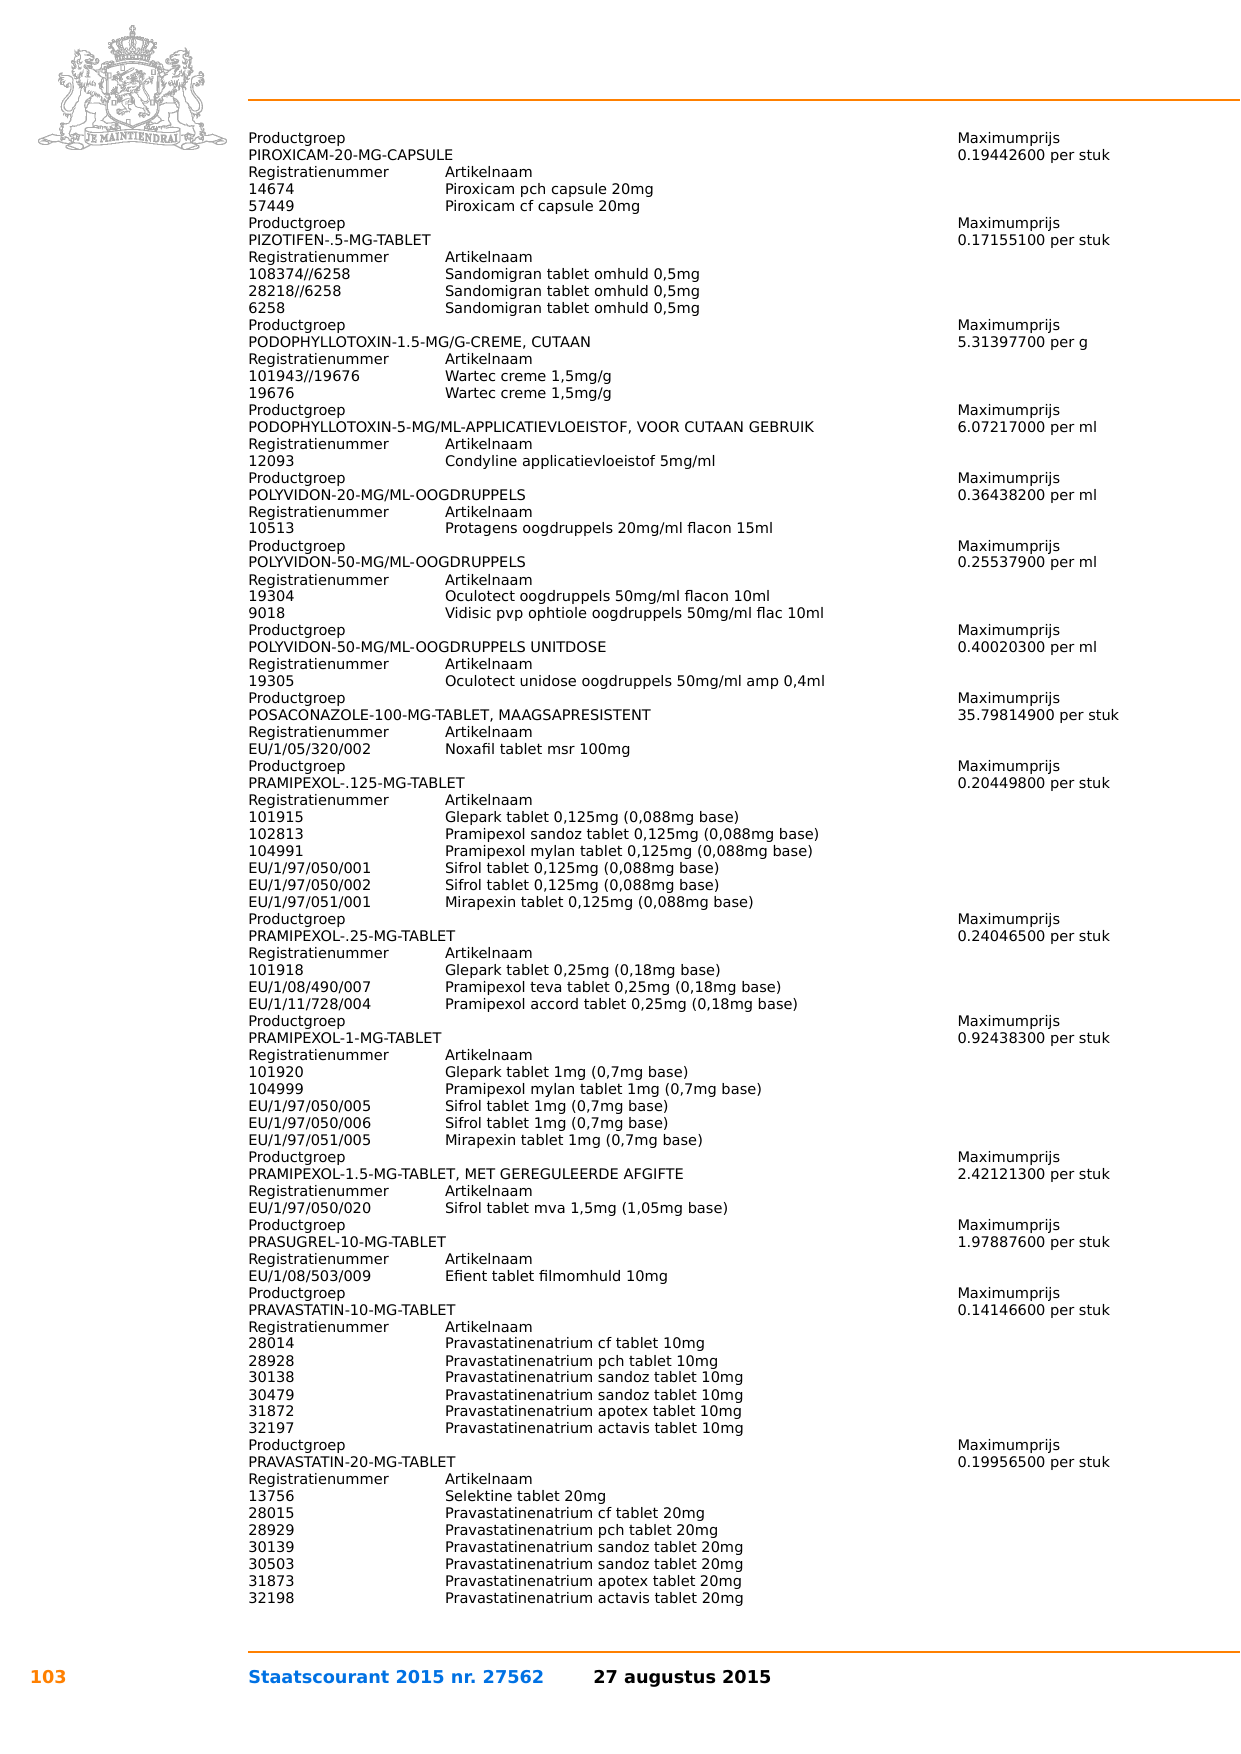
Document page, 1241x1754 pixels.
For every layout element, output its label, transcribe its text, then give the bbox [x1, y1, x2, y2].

table_cell Maximumprijs [951, 538, 1163, 554]
table_cell PRAMIPEXOL-.25-MG-TABLET [248, 928, 951, 945]
table_cell 19304 [248, 588, 439, 605]
table_cell [951, 1268, 1163, 1284]
table_cell Artikelnaam [439, 164, 951, 181]
table_cell [951, 1115, 1163, 1132]
table_cell Mirapexin tablet 0,125mg (0,088mg base) [439, 894, 951, 911]
table_cell EU/1/97/050/002 [248, 877, 439, 894]
table_cell Artikelnaam [439, 504, 951, 520]
table_cell Pramipexol mylan tablet 0,125mg (0,088mg base) [439, 843, 951, 860]
table_cell Pravastatinenatrium cf tablet 20mg [439, 1505, 951, 1522]
table_cell Productgroep [248, 470, 439, 486]
table_cell [439, 911, 951, 928]
table_cell [951, 945, 1163, 962]
table_cell [951, 1488, 1163, 1505]
table_cell 57449 [248, 198, 439, 215]
table_cell Pramipexol mylan tablet 1mg (0,7mg base) [439, 1081, 951, 1098]
table_cell Registratienummer [248, 1183, 439, 1199]
table_cell Artikelnaam [439, 1047, 951, 1064]
table_cell [951, 368, 1163, 384]
table_cell Productgroep [248, 402, 439, 418]
table_cell Maximumprijs [951, 317, 1163, 334]
table_cell Pravastatinenatrium sandoz tablet 20mg [439, 1556, 951, 1573]
table_cell EU/1/08/490/007 [248, 979, 439, 996]
table_cell PRAVASTATIN-20-MG-TABLET [248, 1454, 951, 1471]
table_cell PRAMIPEXOL-.125-MG-TABLET [248, 775, 951, 792]
table_cell Maximumprijs [951, 1285, 1163, 1301]
table_cell [951, 1319, 1163, 1335]
table_cell 0.25537900 per ml [951, 554, 1163, 571]
table_cell Productgroep [248, 690, 439, 707]
table_cell [951, 1081, 1163, 1098]
table_cell Noxafil tablet msr 100mg [439, 741, 951, 758]
table_cell Registratienummer [248, 945, 439, 962]
table_cell Maximumprijs [951, 1217, 1163, 1233]
table_cell PIROXICAM-20-MG-CAPSULE [248, 147, 951, 164]
table_cell 0.24046500 per stuk [951, 928, 1163, 945]
table_cell 102813 [248, 826, 439, 843]
table_cell [951, 843, 1163, 860]
table_cell Registratienummer [248, 351, 439, 368]
table_cell EU/1/05/320/002 [248, 741, 439, 758]
table_cell Maximumprijs [951, 622, 1163, 639]
table_cell Sifrol tablet mva 1,5mg (1,05mg base) [439, 1200, 951, 1217]
table_cell EU/1/97/051/001 [248, 894, 439, 911]
table_cell 104999 [248, 1081, 439, 1098]
table_cell 0.36438200 per ml [951, 486, 1163, 503]
picture [38, 25, 227, 150]
table_cell Artikelnaam [439, 792, 951, 809]
table_cell Sifrol tablet 0,125mg (0,088mg base) [439, 860, 951, 877]
table_cell [951, 1369, 1163, 1386]
table_cell Productgroep [248, 622, 439, 639]
table_cell 32197 [248, 1420, 439, 1437]
table_cell Registratienummer [248, 1319, 439, 1335]
table_cell Productgroep [248, 758, 439, 775]
table_cell 10513 [248, 520, 439, 537]
table_cell [439, 758, 951, 775]
table_cell [951, 792, 1163, 809]
table_cell 28929 [248, 1522, 439, 1539]
table_cell POSACONAZOLE-100-MG-TABLET, MAAGSAPRESISTENT [248, 707, 951, 724]
table_cell 108374//6258 [248, 266, 439, 283]
table_cell 30479 [248, 1386, 439, 1403]
table_cell [951, 453, 1163, 469]
table_cell [951, 1505, 1163, 1522]
table_cell [951, 1335, 1163, 1352]
table_cell [439, 1013, 951, 1030]
table_cell 2.42121300 per stuk [951, 1166, 1163, 1183]
table_cell Registratienummer [248, 249, 439, 266]
table_cell [951, 809, 1163, 826]
table_cell Maximumprijs [951, 1437, 1163, 1454]
table_cell [439, 538, 951, 554]
table_cell EU/1/08/503/009 [248, 1268, 439, 1284]
table_cell [439, 402, 951, 418]
table_cell [951, 1047, 1163, 1064]
table_cell Condyline applicatievloeistof 5mg/ml [439, 453, 951, 469]
table_cell [951, 1403, 1163, 1420]
table_cell Artikelnaam [439, 436, 951, 452]
table_cell 9018 [248, 605, 439, 622]
table_cell [951, 1098, 1163, 1115]
table_cell [439, 1285, 951, 1301]
table_cell [951, 1590, 1163, 1607]
table_cell Maximumprijs [951, 758, 1163, 775]
table_cell Registratienummer [248, 436, 439, 452]
table_cell Maximumprijs [951, 215, 1163, 232]
table_cell Sifrol tablet 1mg (0,7mg base) [439, 1115, 951, 1132]
table_cell Maximumprijs [951, 402, 1163, 418]
table_cell Artikelnaam [439, 249, 951, 266]
table_cell [951, 351, 1163, 368]
table_cell Productgroep [248, 1149, 439, 1166]
table_cell Wartec creme 1,5mg/g [439, 368, 951, 384]
table_cell 28928 [248, 1353, 439, 1369]
table_cell [439, 130, 951, 147]
table_cell 0.20449800 per stuk [951, 775, 1163, 792]
table_cell Maximumprijs [951, 1013, 1163, 1030]
table_cell Productgroep [248, 538, 439, 554]
table_cell Pravastatinenatrium sandoz tablet 10mg [439, 1369, 951, 1386]
table_cell PRASUGREL-10-MG-TABLET [248, 1234, 951, 1251]
table_cell [951, 198, 1163, 215]
table_cell 6258 [248, 300, 439, 317]
table_cell [951, 1522, 1163, 1539]
table_cell 31873 [248, 1573, 439, 1590]
table_cell Productgroep [248, 1013, 439, 1030]
table_cell EU/1/97/050/005 [248, 1098, 439, 1115]
table_cell Efient tablet filmomhuld 10mg [439, 1268, 951, 1284]
table_cell [951, 1353, 1163, 1369]
table_cell 28014 [248, 1335, 439, 1352]
table_cell 35.79814900 per stuk [951, 707, 1163, 724]
table_cell Artikelnaam [439, 945, 951, 962]
table_cell Pramipexol sandoz tablet 0,125mg (0,088mg base) [439, 826, 951, 843]
table_cell PRAVASTATIN-10-MG-TABLET [248, 1301, 951, 1318]
table_cell Registratienummer [248, 571, 439, 588]
table_cell Artikelnaam [439, 724, 951, 741]
table_cell 0.19442600 per stuk [951, 147, 1163, 164]
table_cell Pravastatinenatrium cf tablet 10mg [439, 1335, 951, 1352]
table_cell 14674 [248, 181, 439, 198]
table_cell [951, 1132, 1163, 1149]
table_cell [951, 877, 1163, 894]
table_cell Sifrol tablet 0,125mg (0,088mg base) [439, 877, 951, 894]
table_cell 0.92438300 per stuk [951, 1030, 1163, 1047]
table_cell 101918 [248, 962, 439, 979]
table_cell Protagens oogdruppels 20mg/ml flacon 15ml [439, 520, 951, 537]
table_cell Pravastatinenatrium sandoz tablet 20mg [439, 1539, 951, 1556]
table_cell Registratienummer [248, 504, 439, 520]
table_cell [951, 181, 1163, 198]
table_cell Artikelnaam [439, 1319, 951, 1335]
table_cell [951, 385, 1163, 402]
table_cell Artikelnaam [439, 571, 951, 588]
table_cell PIZOTIFEN-.5-MG-TABLET [248, 232, 951, 249]
table_cell Glepark tablet 0,125mg (0,088mg base) [439, 809, 951, 826]
table_cell POLYVIDON-20-MG/ML-OOGDRUPPELS [248, 486, 951, 503]
table_cell 0.19956500 per stuk [951, 1454, 1163, 1471]
table_cell 12093 [248, 453, 439, 469]
table_cell Pramipexol teva tablet 0,25mg (0,18mg base) [439, 979, 951, 996]
table_cell [951, 1200, 1163, 1217]
table_cell Maximumprijs [951, 911, 1163, 928]
table_cell [439, 317, 951, 334]
table_cell Pravastatinenatrium actavis tablet 10mg [439, 1420, 951, 1437]
table_cell Registratienummer [248, 1251, 439, 1267]
table_cell Productgroep [248, 1285, 439, 1301]
table_cell Piroxicam pch capsule 20mg [439, 181, 951, 198]
table_cell [951, 656, 1163, 673]
table_cell [951, 300, 1163, 317]
table_cell 0.17155100 per stuk [951, 232, 1163, 249]
table_cell Pravastatinenatrium apotex tablet 10mg [439, 1403, 951, 1420]
table_cell [951, 996, 1163, 1013]
table_cell Sifrol tablet 1mg (0,7mg base) [439, 1098, 951, 1115]
table_cell [439, 690, 951, 707]
table_cell [951, 724, 1163, 741]
table_cell Selektine tablet 20mg [439, 1488, 951, 1505]
table_cell [951, 571, 1163, 588]
table_cell [951, 1556, 1163, 1573]
table_cell 104991 [248, 843, 439, 860]
table_cell [951, 1573, 1163, 1590]
table_cell [951, 673, 1163, 690]
table_cell Artikelnaam [439, 1183, 951, 1199]
table_cell 19305 [248, 673, 439, 690]
table_cell [951, 1420, 1163, 1437]
table_cell Sandomigran tablet omhuld 0,5mg [439, 283, 951, 300]
table_cell Pravastatinenatrium pch tablet 10mg [439, 1353, 951, 1369]
table_cell [439, 470, 951, 486]
table_cell Wartec creme 1,5mg/g [439, 385, 951, 402]
table_cell Artikelnaam [439, 1471, 951, 1488]
table_cell [951, 504, 1163, 520]
table_cell Registratienummer [248, 1471, 439, 1488]
table_cell [439, 1217, 951, 1233]
table_cell 13756 [248, 1488, 439, 1505]
table_cell [951, 826, 1163, 843]
table_cell Sandomigran tablet omhuld 0,5mg [439, 266, 951, 283]
table_cell [439, 215, 951, 232]
table_cell PRAMIPEXOL-1.5-MG-TABLET, MET GEREGULEERDE AFGIFTE [248, 1166, 951, 1183]
table_cell [951, 979, 1163, 996]
table_cell [951, 1471, 1163, 1488]
table_cell PRAMIPEXOL-1-MG-TABLET [248, 1030, 951, 1047]
table_cell Glepark tablet 1mg (0,7mg base) [439, 1064, 951, 1081]
table_cell Registratienummer [248, 656, 439, 673]
table_cell [951, 1539, 1163, 1556]
table_cell Mirapexin tablet 1mg (0,7mg base) [439, 1132, 951, 1149]
table_cell [439, 1437, 951, 1454]
table_cell Productgroep [248, 1217, 439, 1233]
table_cell Vidisic pvp ophtiole oogdruppels 50mg/ml flac 10ml [439, 605, 951, 622]
table_cell [439, 1149, 951, 1166]
table_cell [951, 436, 1163, 452]
table_cell 5.31397700 per g [951, 334, 1163, 351]
table_cell EU/1/97/050/006 [248, 1115, 439, 1132]
table_cell EU/1/11/728/004 [248, 996, 439, 1013]
table_cell Productgroep [248, 1437, 439, 1454]
table_cell 31872 [248, 1403, 439, 1420]
table_cell Pravastatinenatrium pch tablet 20mg [439, 1522, 951, 1539]
table_cell EU/1/97/051/005 [248, 1132, 439, 1149]
table_cell Productgroep [248, 215, 439, 232]
table_cell Registratienummer [248, 1047, 439, 1064]
table_cell 30139 [248, 1539, 439, 1556]
table_cell [951, 1064, 1163, 1081]
table_cell Glepark tablet 0,25mg (0,18mg base) [439, 962, 951, 979]
table_cell 32198 [248, 1590, 439, 1607]
table_cell Registratienummer [248, 724, 439, 741]
table_cell Registratienummer [248, 792, 439, 809]
table_cell Sandomigran tablet omhuld 0,5mg [439, 300, 951, 317]
table_cell 101920 [248, 1064, 439, 1081]
table_cell 1.97887600 per stuk [951, 1234, 1163, 1251]
table_cell 28218//6258 [248, 283, 439, 300]
table_cell [951, 588, 1163, 605]
table_cell Maximumprijs [951, 130, 1163, 147]
table_cell [951, 860, 1163, 877]
table_cell [951, 741, 1163, 758]
table_cell [951, 1386, 1163, 1403]
table_cell POLYVIDON-50-MG/ML-OOGDRUPPELS [248, 554, 951, 571]
table_cell 0.40020300 per ml [951, 639, 1163, 656]
table_cell PODOPHYLLOTOXIN-1.5-MG/G-CREME, CUTAAN [248, 334, 951, 351]
table_cell 0.14146600 per stuk [951, 1301, 1163, 1318]
table_cell [951, 283, 1163, 300]
table_cell Productgroep [248, 130, 439, 147]
table_cell EU/1/97/050/001 [248, 860, 439, 877]
table_cell Pravastatinenatrium sandoz tablet 10mg [439, 1386, 951, 1403]
table_cell Artikelnaam [439, 1251, 951, 1267]
table_cell [951, 1251, 1163, 1267]
table_cell [951, 1183, 1163, 1199]
table_cell Registratienummer [248, 164, 439, 181]
table_cell [951, 894, 1163, 911]
table_cell [951, 164, 1163, 181]
table_cell Productgroep [248, 317, 439, 334]
table_cell 101915 [248, 809, 439, 826]
table_cell 101943//19676 [248, 368, 439, 384]
table_cell [951, 605, 1163, 622]
table_cell Pramipexol accord tablet 0,25mg (0,18mg base) [439, 996, 951, 1013]
table_cell [951, 962, 1163, 979]
table_cell PODOPHYLLOTOXIN-5-MG/ML-APPLICATIEVLOEISTOF, VOOR CUTAAN GEBRUIK [248, 419, 951, 436]
table_cell Maximumprijs [951, 470, 1163, 486]
table_cell Artikelnaam [439, 351, 951, 368]
table_cell Oculotect oogdruppels 50mg/ml flacon 10ml [439, 588, 951, 605]
table_cell 30503 [248, 1556, 439, 1573]
table_cell Productgroep [248, 911, 439, 928]
table_cell 28015 [248, 1505, 439, 1522]
table_cell [951, 249, 1163, 266]
table_cell [951, 266, 1163, 283]
table_cell Maximumprijs [951, 1149, 1163, 1166]
table_cell Oculotect unidose oogdruppels 50mg/ml amp 0,4ml [439, 673, 951, 690]
table_cell 30138 [248, 1369, 439, 1386]
table_cell Artikelnaam [439, 656, 951, 673]
table_cell 19676 [248, 385, 439, 402]
table_cell EU/1/97/050/020 [248, 1200, 439, 1217]
table_cell Piroxicam cf capsule 20mg [439, 198, 951, 215]
table_cell Pravastatinenatrium actavis tablet 20mg [439, 1590, 951, 1607]
table_cell [951, 520, 1163, 537]
table_cell Pravastatinenatrium apotex tablet 20mg [439, 1573, 951, 1590]
table_cell [439, 622, 951, 639]
table_cell POLYVIDON-50-MG/ML-OOGDRUPPELS UNITDOSE [248, 639, 951, 656]
table_cell Maximumprijs [951, 690, 1163, 707]
table_cell 6.07217000 per ml [951, 419, 1163, 436]
